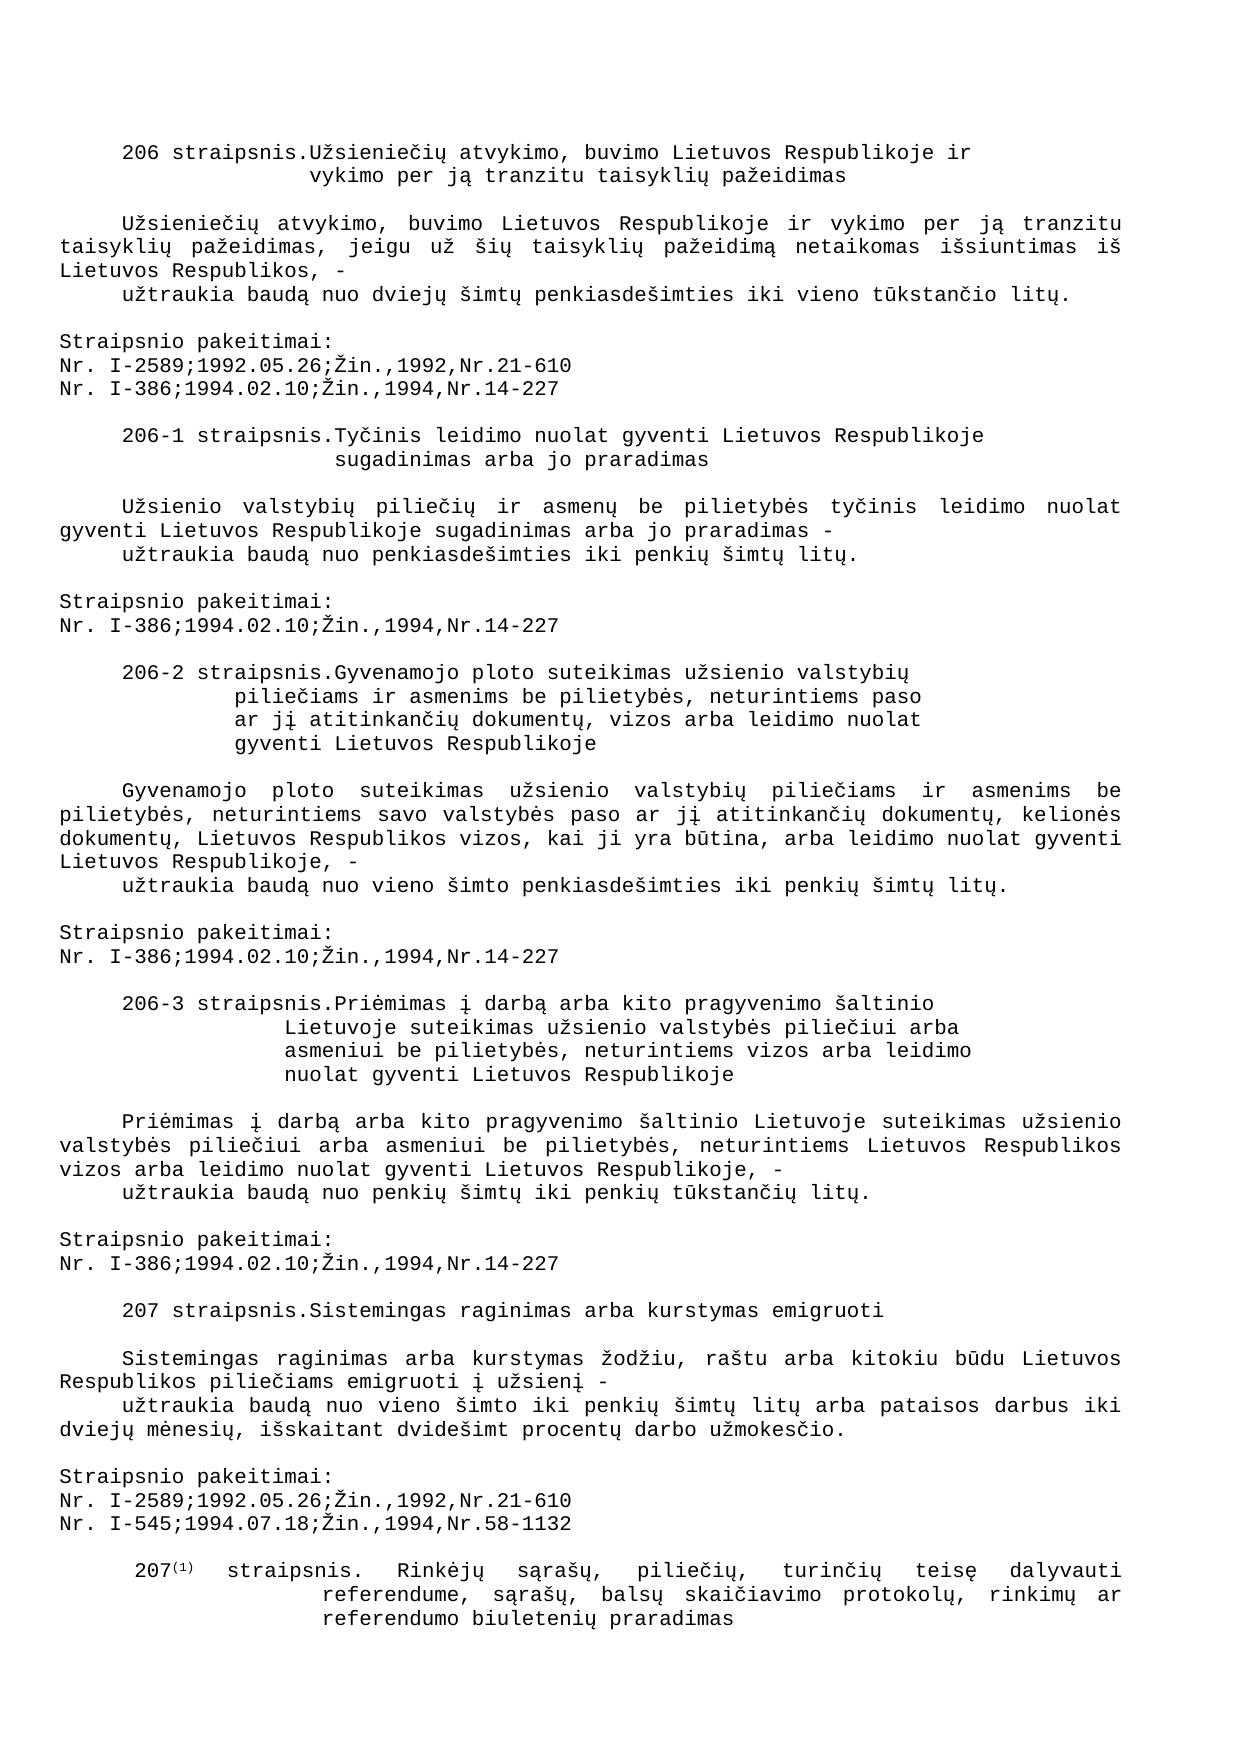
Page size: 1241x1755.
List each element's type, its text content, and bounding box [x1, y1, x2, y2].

text 206-2 straipsnis.Gyvenamojo ploto suteikimas užsienio valstybių [59, 662, 1122, 686]
text Gyvenamojo ploto suteikimas užsienio valstybių piliečiams ir asmenims be pilietybės, neturintiems savo valstybės paso ar jį atitinkančių dokumentų, kelionės dokumentų, Lietuvos Respublikos vizos, kai ji yra būtina, arba leidimo nuolat gyventi Lietuvos Respublikoje, - [59, 780, 1122, 875]
text užtraukia baudą nuo penkių šimtų iki penkių tūkstančių litų. [59, 1182, 1122, 1206]
text 207 straipsnis.Sistemingas raginimas arba kurstymas emigruoti [59, 1300, 1122, 1324]
text Straipsnio pakeitimai: [59, 922, 1122, 946]
text Straipsnio pakeitimai: [59, 591, 1122, 615]
text Užsienio valstybių piliečių ir asmenų be pilietybės tyčinis leidimo nuolat gyventi Lietuvos Respublikoje sugadinimas arba jo praradimas - [59, 496, 1122, 544]
text asmeniui be pilietybės, neturintiems vizos arba leidimo [59, 1040, 1122, 1064]
text 206-3 straipsnis.Priėmimas į darbą arba kito pragyvenimo šaltinio [59, 993, 1122, 1017]
text užtraukia baudą nuo vieno šimto iki penkių šimtų litų arba pataisos darbus iki dviejų mėnesių, išskaitant dvidešimt procentų darbo užmokesčio. [59, 1395, 1122, 1442]
text Nr. I-2589;1992.05.26;Žin.,1992,Nr.21-610 [59, 354, 1122, 378]
text Priėmimas į darbą arba kito pragyvenimo šaltinio Lietuvoje suteikimas užsienio valstybės piliečiui arba asmeniui be pilietybės, neturintiems Lietuvos Respublikos vizos arba leidimo nuolat gyventi Lietuvos Respublikoje, - [59, 1111, 1122, 1182]
text Nr. I-386;1994.02.10;Žin.,1994,Nr.14-227 [59, 1253, 1122, 1277]
text Nr. I-2589;1992.05.26;Žin.,1992,Nr.21-610 [59, 1489, 1122, 1513]
text 207(1) straipsnis. Rinkėjų sąrašų, piliečių, turinčių teisę dalyvauti referendume, sąrašų, balsų skaičiavimo protokolų, rinkimų ar referendumo biuletenių praradimas [134, 1561, 1122, 1631]
text 206-1 straipsnis.Tyčinis leidimo nuolat gyventi Lietuvos Respublikoje [59, 426, 1122, 449]
text vykimo per ją tranzitu taisyklių pažeidimas [59, 165, 1122, 189]
text Nr. I-386;1994.02.10;Žin.,1994,Nr.14-227 [59, 378, 1122, 402]
text piliečiams ir asmenims be pilietybės, neturintiems paso [59, 686, 1122, 709]
text gyventi Lietuvos Respublikoje [59, 733, 1122, 757]
text nuolat gyventi Lietuvos Respublikoje [59, 1064, 1122, 1088]
text užtraukia baudą nuo penkiasdešimties iki penkių šimtų litų. [59, 544, 1122, 567]
text Straipsnio pakeitimai: [59, 331, 1122, 354]
text užtraukia baudą nuo dviejų šimtų penkiasdešimties iki vieno tūkstančio litų. [59, 284, 1122, 307]
text Lietuvoje suteikimas užsienio valstybės piliečiui arba [59, 1017, 1122, 1040]
text užtraukia baudą nuo vieno šimto penkiasdešimties iki penkių šimtų litų. [59, 875, 1122, 898]
text Nr. I-545;1994.07.18;Žin.,1994,Nr.58-1132 [59, 1513, 1122, 1537]
text Sistemingas raginimas arba kurstymas žodžiu, raštu arba kitokiu būdu Lietuvos Respublikos piliečiams emigruoti į užsienį - [59, 1348, 1122, 1395]
text Nr. I-386;1994.02.10;Žin.,1994,Nr.14-227 [59, 615, 1122, 638]
text Straipsnio pakeitimai: [59, 1466, 1122, 1489]
text Straipsnio pakeitimai: [59, 1229, 1122, 1253]
text Nr. I-386;1994.02.10;Žin.,1994,Nr.14-227 [59, 946, 1122, 969]
text 206 straipsnis.Užsieniečių atvykimo, buvimo Lietuvos Respublikoje ir [59, 142, 1122, 165]
text ar jį atitinkančių dokumentų, vizos arba leidimo nuolat [59, 709, 1122, 733]
text Užsieniečių atvykimo, buvimo Lietuvos Respublikoje ir vykimo per ją tranzitu taisyklių pažeidimas, jeigu už šių taisyklių pažeidimą netaikomas išsiuntimas iš Lietuvos Respublikos, - [59, 213, 1122, 284]
text sugadinimas arba jo praradimas [59, 449, 1122, 473]
